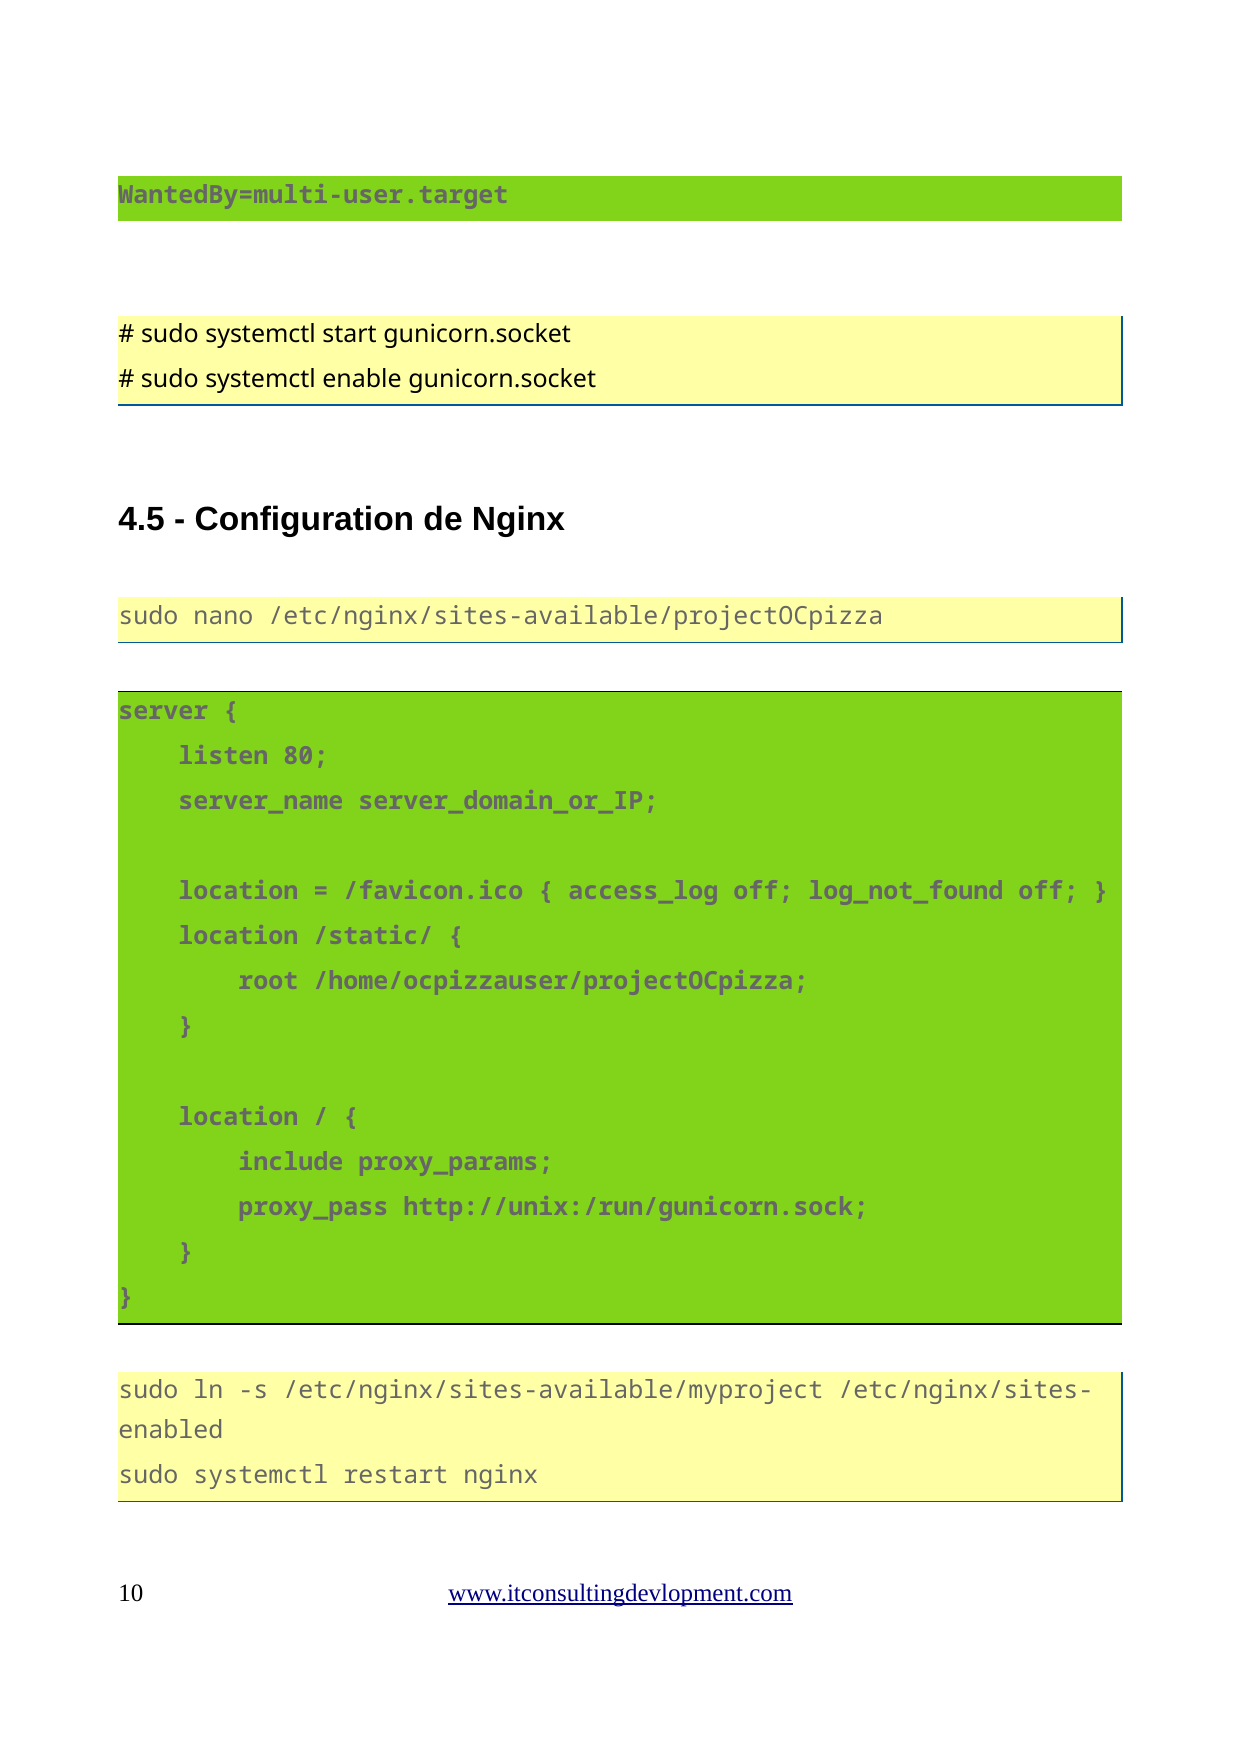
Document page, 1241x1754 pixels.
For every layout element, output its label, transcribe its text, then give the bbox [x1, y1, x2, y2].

table_header # sudo systemctl start gunicorn.socket # sudo systemctl enable gunicorn.socket [118, 316, 1121, 404]
table_header sudo nano /etc/nginx/sites-available/projectOCpizza [118, 597, 1121, 642]
table_header WantedBy=multi-user.target [118, 176, 1122, 221]
table_header sudo ln -s /etc/nginx/sites-available/myproject /etc/nginx/sites-enabled sudo systemctl restart nginx [118, 1372, 1121, 1501]
subtitle 4.5 - Configuration de Nginx [118, 498, 1122, 537]
table_header server { listen 80; server_name server_domain_or_IP; location = /favicon.ico { access_log off; log_not_found off; } location /static/ { root /home/ocpizzauser/projectOCpizza; } location / { include proxy_params; proxy_pass http://unix:/run/gunicorn.sock; } } [118, 692, 1122, 1323]
